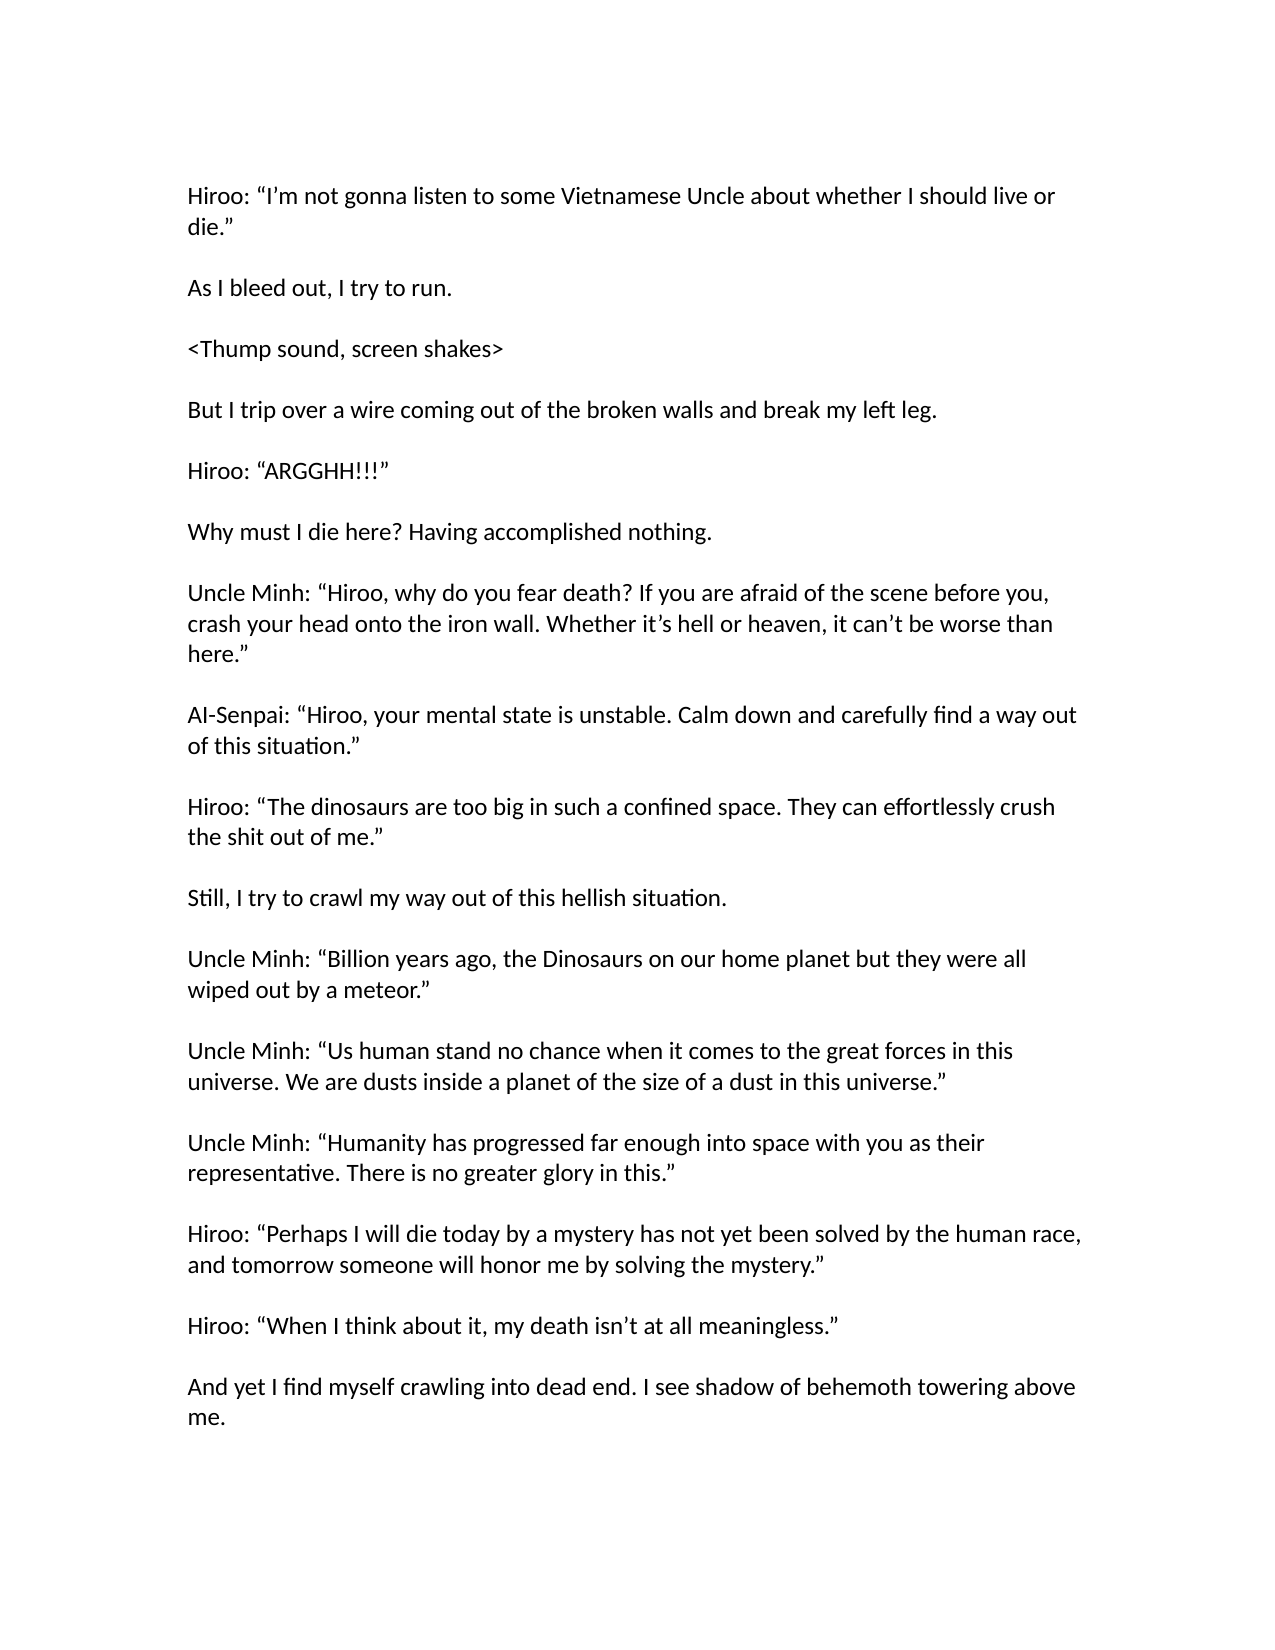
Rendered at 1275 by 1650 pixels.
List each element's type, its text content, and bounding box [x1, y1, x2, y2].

text Uncle Minh: “Us human stand no chance when it comes to the great forces in this universe. We are dusts inside a planet of the size of a dust in this universe.” [187, 1035, 1087, 1096]
text And yet I find myself crawling into dead end. I see shadow of behemoth towering above me. [187, 1371, 1087, 1432]
text Hiroo: “When I think about it, my death isn’t at all meaningless.” [187, 1310, 1087, 1340]
text Uncle Minh: “Hiroo, why do you fear death? If you are afraid of the scene before you, crash your head onto the iron wall. Whether it’s hell or heaven, it can’t be worse than here.” [187, 577, 1087, 669]
text Hiroo: “The dinosaurs are too big in such a confined space. They can effortlessly crush the shit out of me.” [187, 791, 1087, 852]
text <Thump sound, screen shakes> [187, 333, 1087, 364]
text But I trip over a wire coming out of the broken walls and break my left leg. [187, 394, 1087, 425]
text Hiroo: “I’m not gonna listen to some Vietnamese Uncle about whether I should live or die.” [187, 181, 1087, 242]
text Why must I die here? Having accomplished nothing. [187, 516, 1087, 547]
text Uncle Minh: “Billion years ago, the Dinosaurs on our home planet but they were all wiped out by a meteor.” [187, 943, 1087, 1004]
text Uncle Minh: “Humanity has progressed far enough into space with you as their representative. There is no greater glory in this.” [187, 1127, 1087, 1188]
text Still, I try to crawl my way out of this hellish situation. [187, 882, 1087, 913]
text As I bleed out, I try to run. [187, 272, 1087, 303]
text Hiroo: “Perhaps I will die today by a mystery has not yet been solved by the human race, and tomorrow someone will honor me by solving the mystery.” [187, 1218, 1087, 1279]
text AI-Senpai: “Hiroo, your mental state is unstable. Calm down and carefully find a way out of this situation.” [187, 699, 1087, 760]
text Hiroo: “ARGGHH!!!” [187, 455, 1087, 486]
